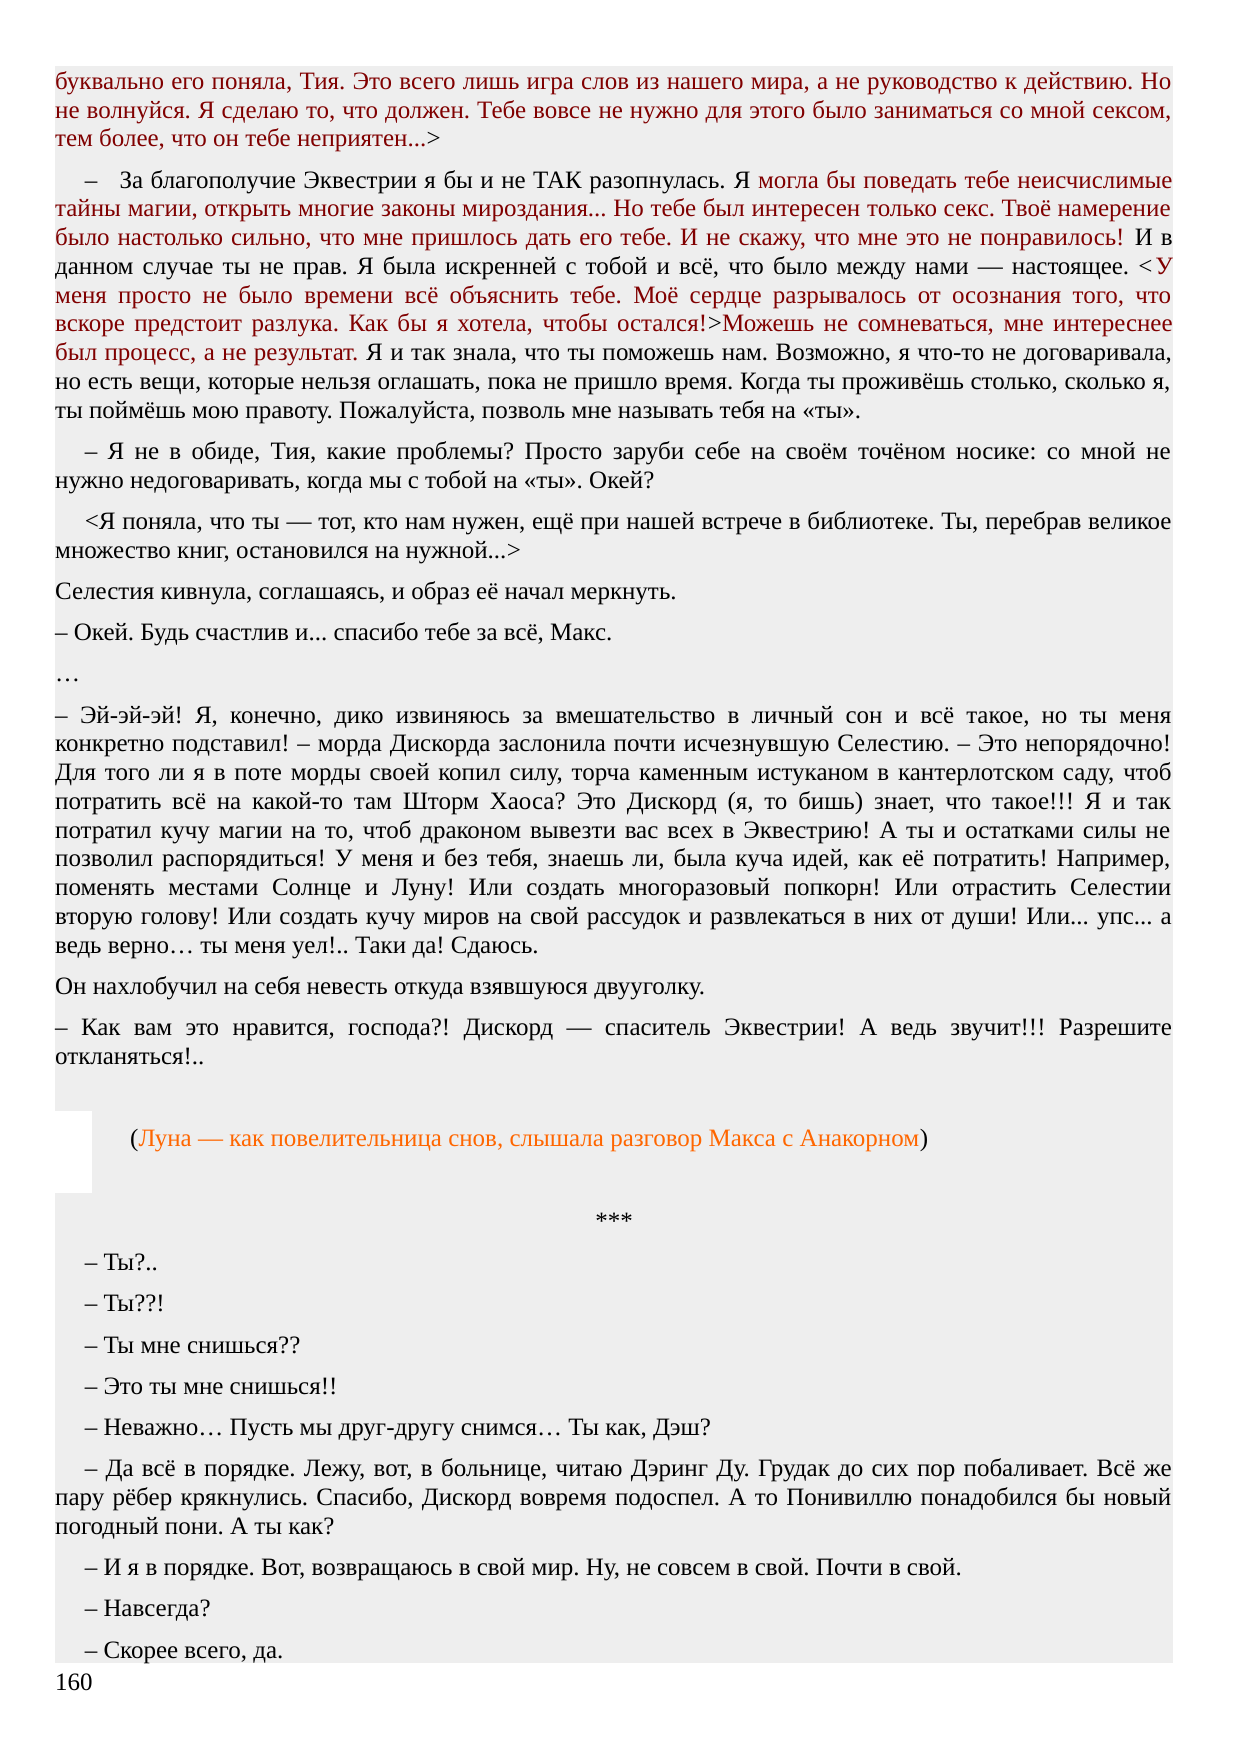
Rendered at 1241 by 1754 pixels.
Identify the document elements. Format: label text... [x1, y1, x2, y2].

text буквально его поняла, Тия. Это всего лишь игра слов из нашего мира, а не руководство к действию. Но не волнуйся. Я сделаю то, что должен. Тебе вовсе не нужно для этого было заниматься со мной сексом, тем более, что он тебе неприятен...> [55, 66, 1173, 152]
text – Навсегда? [55, 1593, 1173, 1622]
text Селестия кивнула, соглашаясь, и образ её начал меркнуть. [55, 576, 1173, 605]
text – И я в порядке. Вот, возвращаюсь в свой мир. Ну, не совсем в свой. Почти в свой. [55, 1552, 1173, 1581]
text – Да всё в порядке. Лежу, вот, в больнице, читаю Дэринг Ду. Грудак до сих пор побаливает. Всё же пару рёбер крякнулись. Спасибо, Дискорд вовремя подоспел. А то Понивиллю понадобился бы новый погодный пони. А ты как? [55, 1453, 1173, 1540]
text … [55, 658, 1173, 687]
text – Я не в обиде, Тия, какие проблемы? Просто заруби себе на своём точёном носике: со мной не нужно недоговаривать, когда мы с тобой на «ты». Окей? [55, 436, 1173, 493]
text – Ты??! [55, 1288, 1173, 1317]
text – Эй-эй-эй! Я, конечно, дико извиняюсь за вмешательство в личный сон и всё такое, но ты меня конкретно подставил! – морда Дискорда заслонила почти исчезнувшую Селестию. – Это непорядочно! Для того ли я в поте морды своей копил силу, торча каменным истуканом в кантерлотском саду, чтоб потратить всё на какой-то там Шторм Хаоса? Это Дискорд (я, то бишь) знает, что такое!!! Я и так потратил кучу магии на то, чтоб драконом вывезти вас всех в Эквестрию! А ты и остатками силы не позволил распорядиться! У меня и без тебя, знаешь ли, была куча идей, как её потратить! Например, поменять местами Солнце и Луну! Или создать многоразовый попкорн! Или отрастить Селестии вторую голову! Или создать кучу миров на свой рассудок и развлекаться в них от души! Или... упс... а ведь верно… ты меня уел!.. Таки да! Сдаюсь. [55, 700, 1173, 958]
text <Я поняла, что ты — тот, кто нам нужен, ещё при нашей встрече в библиотеке. Ты, перебрав великое множество книг, остановился на нужной...> [55, 506, 1173, 563]
text – За благополучие Эквестрии я бы и не ТАК разопнулась. Я могла бы поведать тебе неисчислимые тайны магии, открыть многие законы мироздания... Но тебе был интересен только секс. Твоё намерение было настолько сильно, что мне пришлось дать его тебе. И не скажу, что мне это не понравилось! И в данном случае ты не прав. Я была искренней с тобой и всё, что было между нами — настоящее. <У меня просто не было времени всё объяснить тебе. Моё сердце разрывалось от осознания того, что вскоре предстоит разлука. Как бы я хотела, чтобы остался!>Можешь не сомневаться, мне интереснее был процесс, а не результат. Я и так знала, что ты поможешь нам. Возможно, я что-то не договаривала, но есть вещи, которые нельзя оглашать, пока не пришло время. Когда ты проживёшь столько, сколько я, ты поймёшь мою правоту. Пожалуйста, позволь мне называть тебя на «ты». [55, 165, 1173, 423]
text – Как вам это нравится, господа?! Дискорд — спаситель Эквестрии! А ведь звучит!!! Разрешите откланяться!.. [55, 1012, 1173, 1070]
text – Окей. Будь счастлив и... спасибо тебе за всё, Макс. [55, 617, 1173, 646]
text – Скорее всего, да. [55, 1635, 1173, 1663]
text – Ты?.. [55, 1247, 1173, 1276]
text – Неважно… Пусть мы друг-другу снимся… Ты как, Дэш? [55, 1412, 1173, 1441]
list (Луна — как повелительница снов, слышала разговор Макса с Анакорном) [92, 1123, 1173, 1152]
text – Это ты мне снишься!! [55, 1371, 1173, 1400]
text *** [55, 1206, 1173, 1235]
text – Ты мне снишься?? [55, 1330, 1173, 1358]
text Он нахлобучил на себя невесть откуда взявшуюся двууголку. [55, 971, 1173, 1000]
